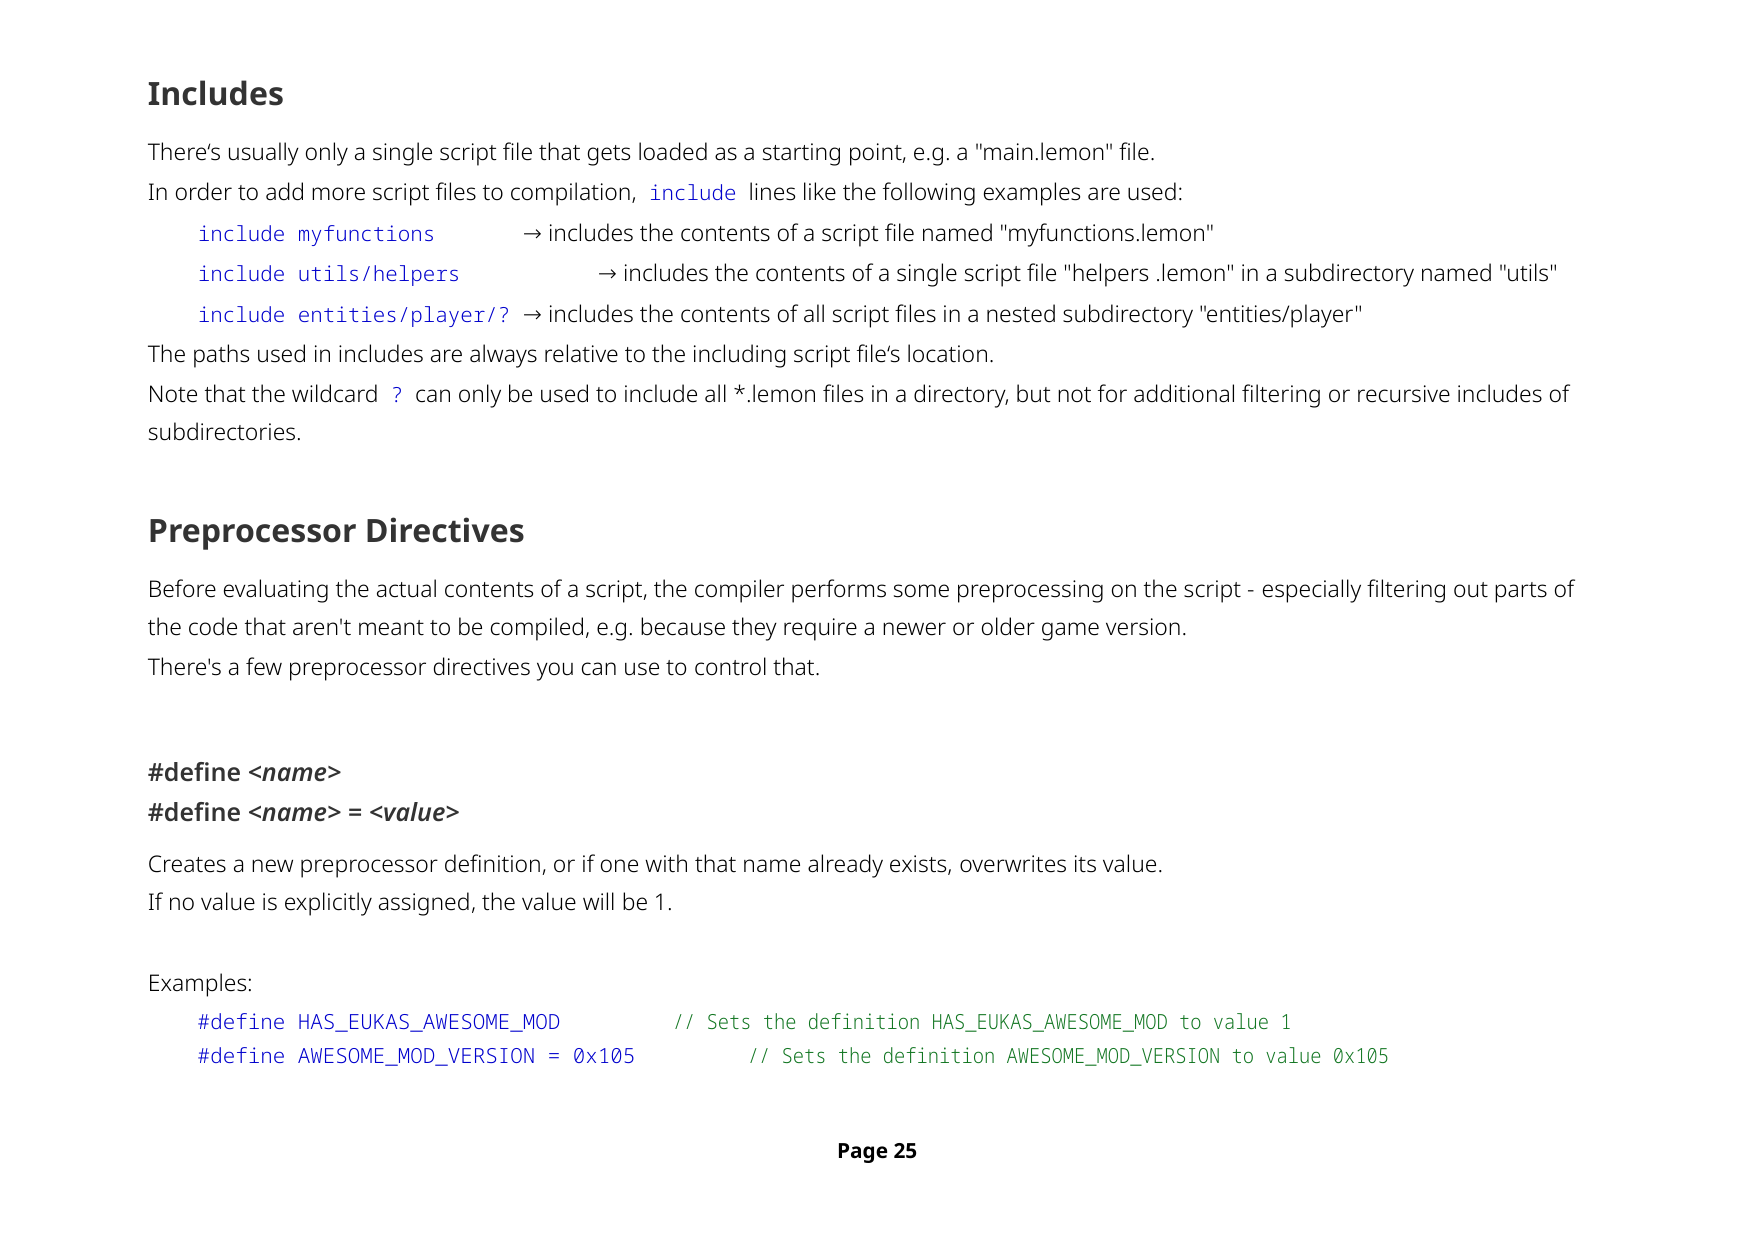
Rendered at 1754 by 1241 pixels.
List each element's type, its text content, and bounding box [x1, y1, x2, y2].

text include myfunctions → includes the contents of a script file named "myfunctions.lemon" [148, 217, 1606, 248]
text In order to add more script files to compilation, include lines like the following examples are used: [148, 176, 1606, 207]
text There‘s usually only a single script file that gets loaded as a starting point, e.g. a "main.lemon" file. [148, 136, 1606, 167]
text There's a few preprocessor directives you can use to control that. [148, 651, 1606, 682]
text Creates a new preprocessor definition, or if one with that name already exists, overwrites its value. If no value is explicitly assigned, the value will be 1. [148, 848, 1606, 917]
text include entities/player/? → includes the contents of all script files in a nested subdirectory "entities/player" [148, 297, 1606, 329]
subtitle Preprocessor Directives [148, 508, 1606, 552]
text include utils/helpers → includes the contents of a single script file "helpers .lemon" in a subdirectory named "utils" [148, 257, 1606, 288]
subtitle Includes [148, 71, 1606, 114]
text Examples: [148, 967, 1606, 998]
text Note that the wildcard ? can only be used to include all *.lemon files in a directory, but not for additional filtering or recursive includes of subdirectories. [148, 378, 1606, 447]
subtitle #define <name> #define <name> = <value> [148, 754, 1606, 829]
text #define HAS_EUKAS_AWESOME_MOD // Sets the definition HAS_EUKAS_AWESOME_MOD to value 1 #define AWESOME_MOD_VERSION = 0x105 // Sets the definition AWESOME_MOD_VERSION to value 0x105 [148, 1007, 1606, 1069]
text The paths used in includes are always relative to the including script file‘s location. [148, 338, 1606, 369]
text Before evaluating the actual contents of a script, the compiler performs some preprocessing on the script - especially filtering out parts of the code that aren't meant to be compiled, e.g. because they require a newer or older game version. [148, 573, 1606, 642]
